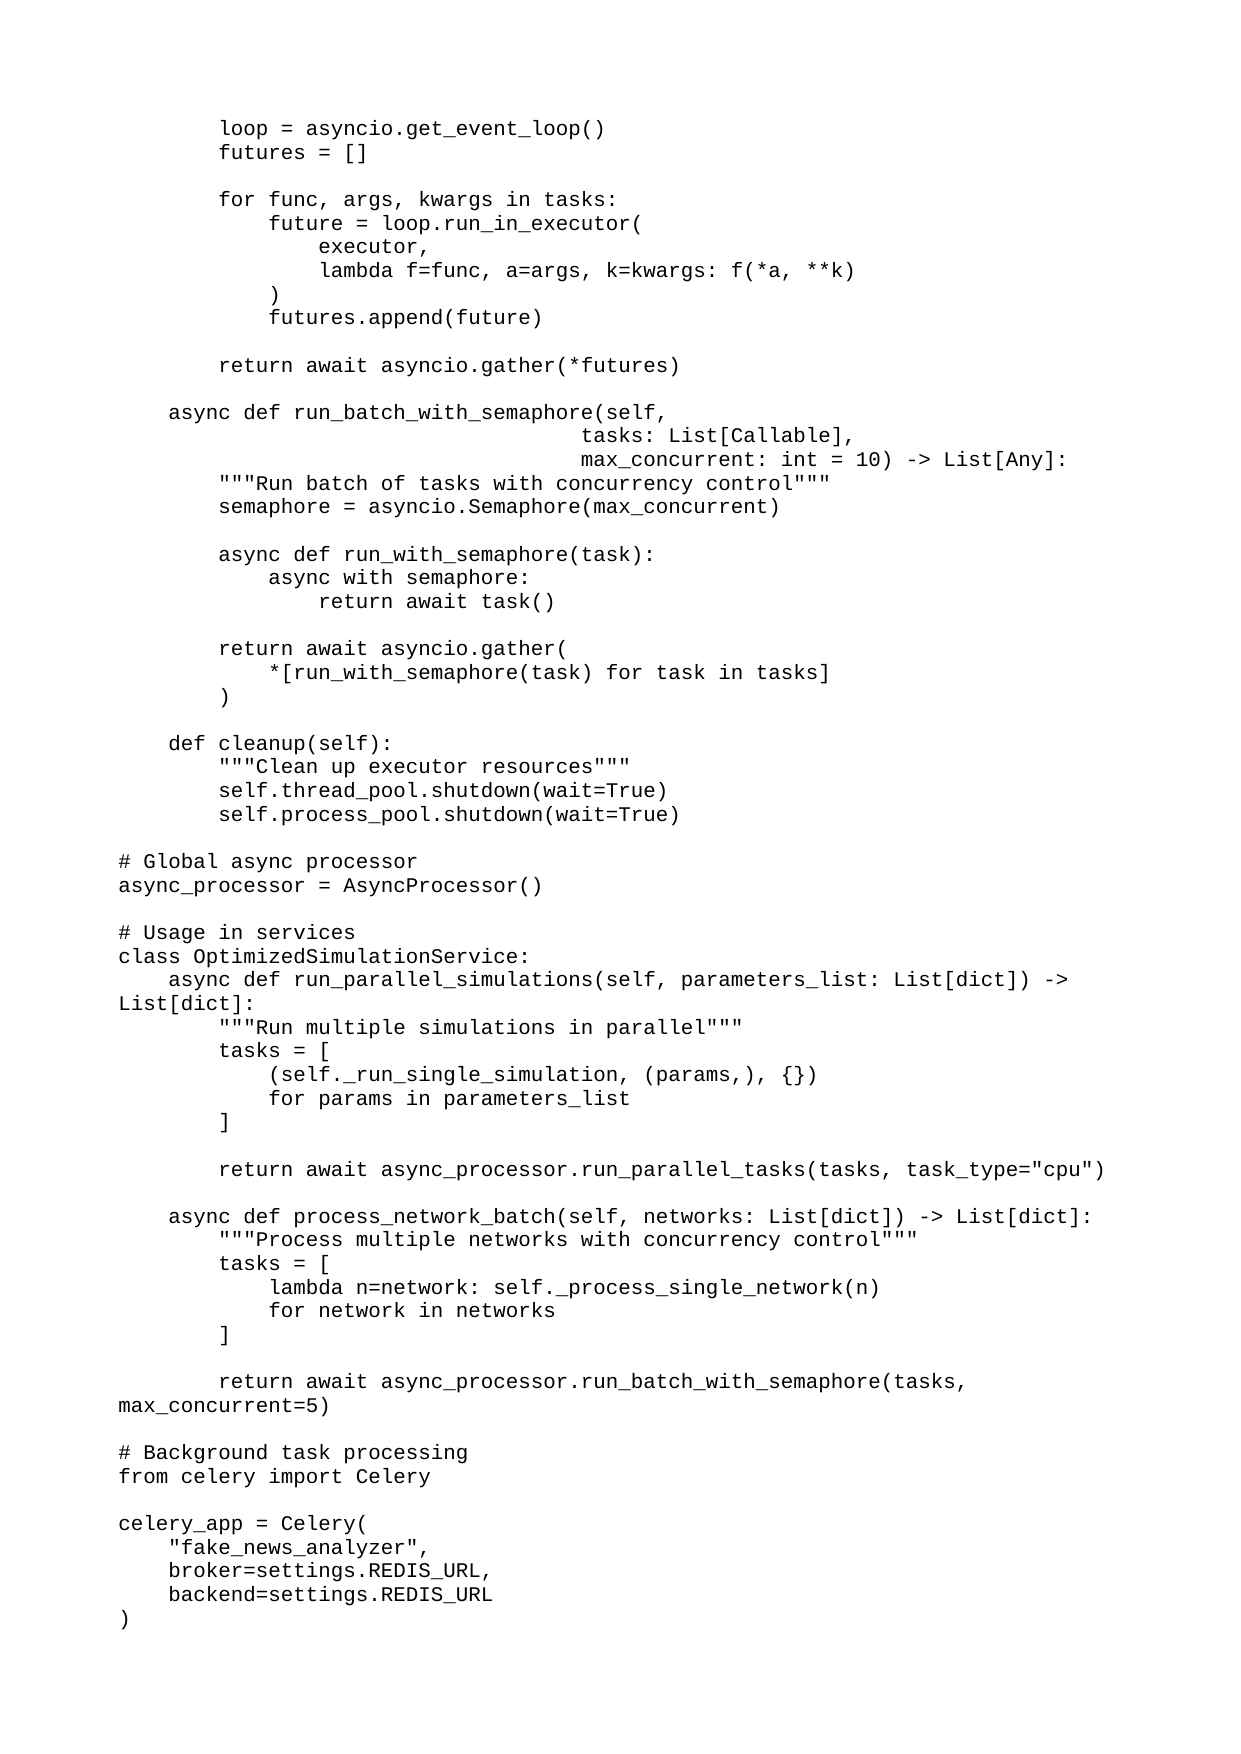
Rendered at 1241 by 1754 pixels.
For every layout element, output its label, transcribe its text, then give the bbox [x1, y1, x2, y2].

text semaphore = asyncio.Semaphore(max_concurrent) [118, 496, 1122, 520]
text for params in parameters_list [118, 1088, 1122, 1111]
text tasks: List[Callable], [118, 426, 1122, 449]
text return await async_processor.run_batch_with_semaphore(tasks, max_concurrent=5) [118, 1371, 1122, 1419]
text # Background task processing [118, 1442, 1122, 1466]
text """Process multiple networks with concurrency control""" [118, 1229, 1122, 1253]
text ) [118, 284, 1122, 307]
text future = loop.run_in_executor( [118, 213, 1122, 236]
text return await task() [118, 591, 1122, 615]
text broker=settings.REDIS_URL, [118, 1561, 1122, 1584]
text tasks = [ [118, 1040, 1122, 1064]
text (self._run_single_simulation, (params,), {}) [118, 1064, 1122, 1088]
text for network in networks [118, 1300, 1122, 1324]
text return await asyncio.gather(*futures) [118, 354, 1122, 378]
text ] [118, 1324, 1122, 1348]
text loop = asyncio.get_event_loop() [118, 118, 1122, 142]
text """Run batch of tasks with concurrency control""" [118, 473, 1122, 496]
text return await asyncio.gather( [118, 638, 1122, 662]
text def cleanup(self): [118, 733, 1122, 757]
text async def run_parallel_simulations(self, parameters_list: List[dict]) -> List[dict]: [118, 969, 1122, 1017]
text ) [118, 1608, 1122, 1631]
text for func, args, kwargs in tasks: [118, 189, 1122, 213]
text from celery import Celery [118, 1466, 1122, 1489]
text async with semaphore: [118, 567, 1122, 591]
text futures.append(future) [118, 307, 1122, 331]
text class OptimizedSimulationService: [118, 946, 1122, 969]
text # Global async processor [118, 851, 1122, 875]
text ) [118, 686, 1122, 709]
text async_processor = AsyncProcessor() [118, 875, 1122, 898]
text celery_app = Celery( [118, 1513, 1122, 1537]
text lambda n=network: self._process_single_network(n) [118, 1277, 1122, 1300]
text async def run_batch_with_semaphore(self, [118, 402, 1122, 426]
text """Run multiple simulations in parallel""" [118, 1017, 1122, 1040]
text backend=settings.REDIS_URL [118, 1584, 1122, 1608]
text async def run_with_semaphore(task): [118, 544, 1122, 567]
text self.process_pool.shutdown(wait=True) [118, 804, 1122, 827]
text "fake_news_analyzer", [118, 1537, 1122, 1561]
text self.thread_pool.shutdown(wait=True) [118, 780, 1122, 804]
text futures = [] [118, 142, 1122, 165]
text max_concurrent: int = 10) -> List[Any]: [118, 449, 1122, 473]
text ] [118, 1111, 1122, 1135]
text async def process_network_batch(self, networks: List[dict]) -> List[dict]: [118, 1206, 1122, 1229]
text """Clean up executor resources""" [118, 757, 1122, 780]
text return await async_processor.run_parallel_tasks(tasks, task_type="cpu") [118, 1158, 1122, 1182]
text tasks = [ [118, 1253, 1122, 1277]
text lambda f=func, a=args, k=kwargs: f(*a, **k) [118, 260, 1122, 284]
text executor, [118, 236, 1122, 260]
text *[run_with_semaphore(task) for task in tasks] [118, 662, 1122, 686]
text # Usage in services [118, 922, 1122, 946]
